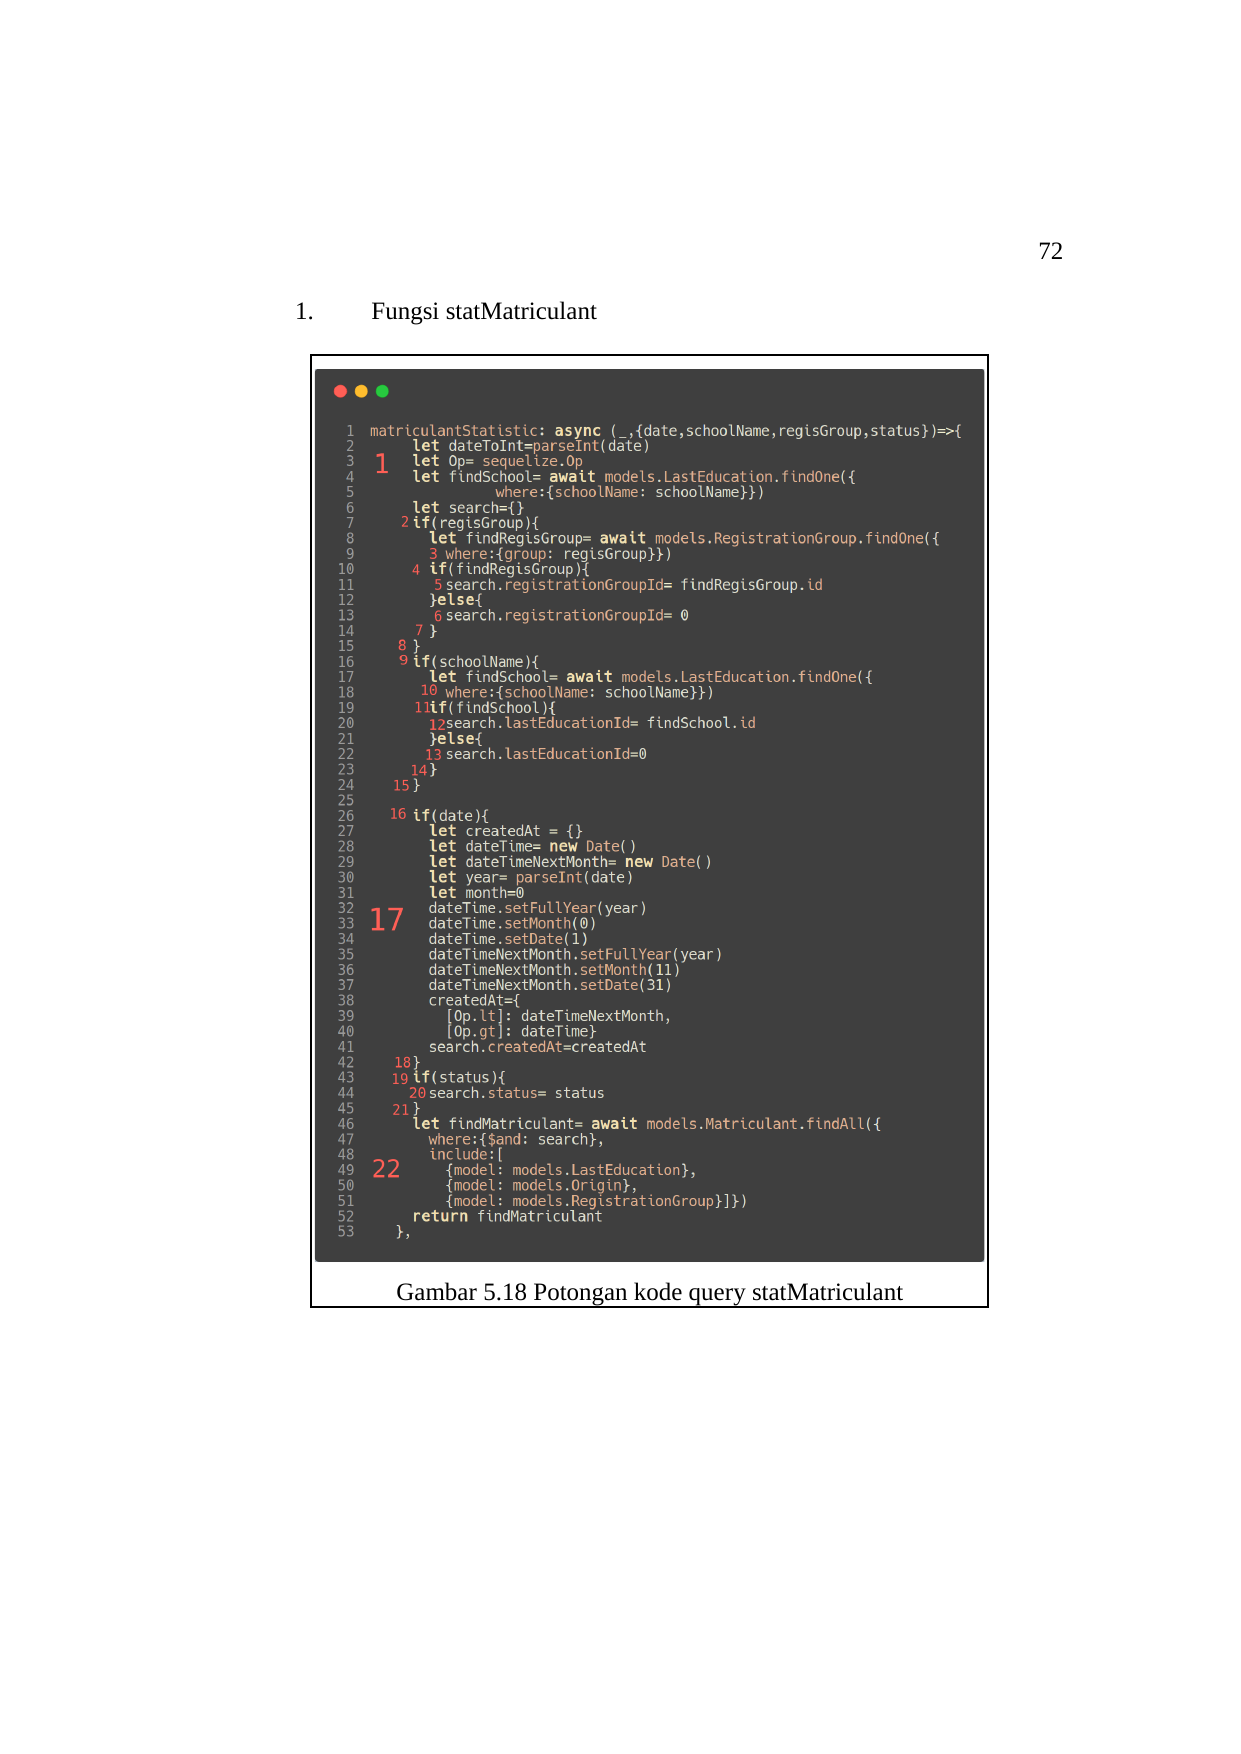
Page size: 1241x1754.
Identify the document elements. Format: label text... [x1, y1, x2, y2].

list Fungsi statMatriculant [295, 296, 1063, 325]
text Gambar 5.18 Potongan kode query statMatriculant [312, 1263, 987, 1306]
picture [314, 369, 985, 1263]
